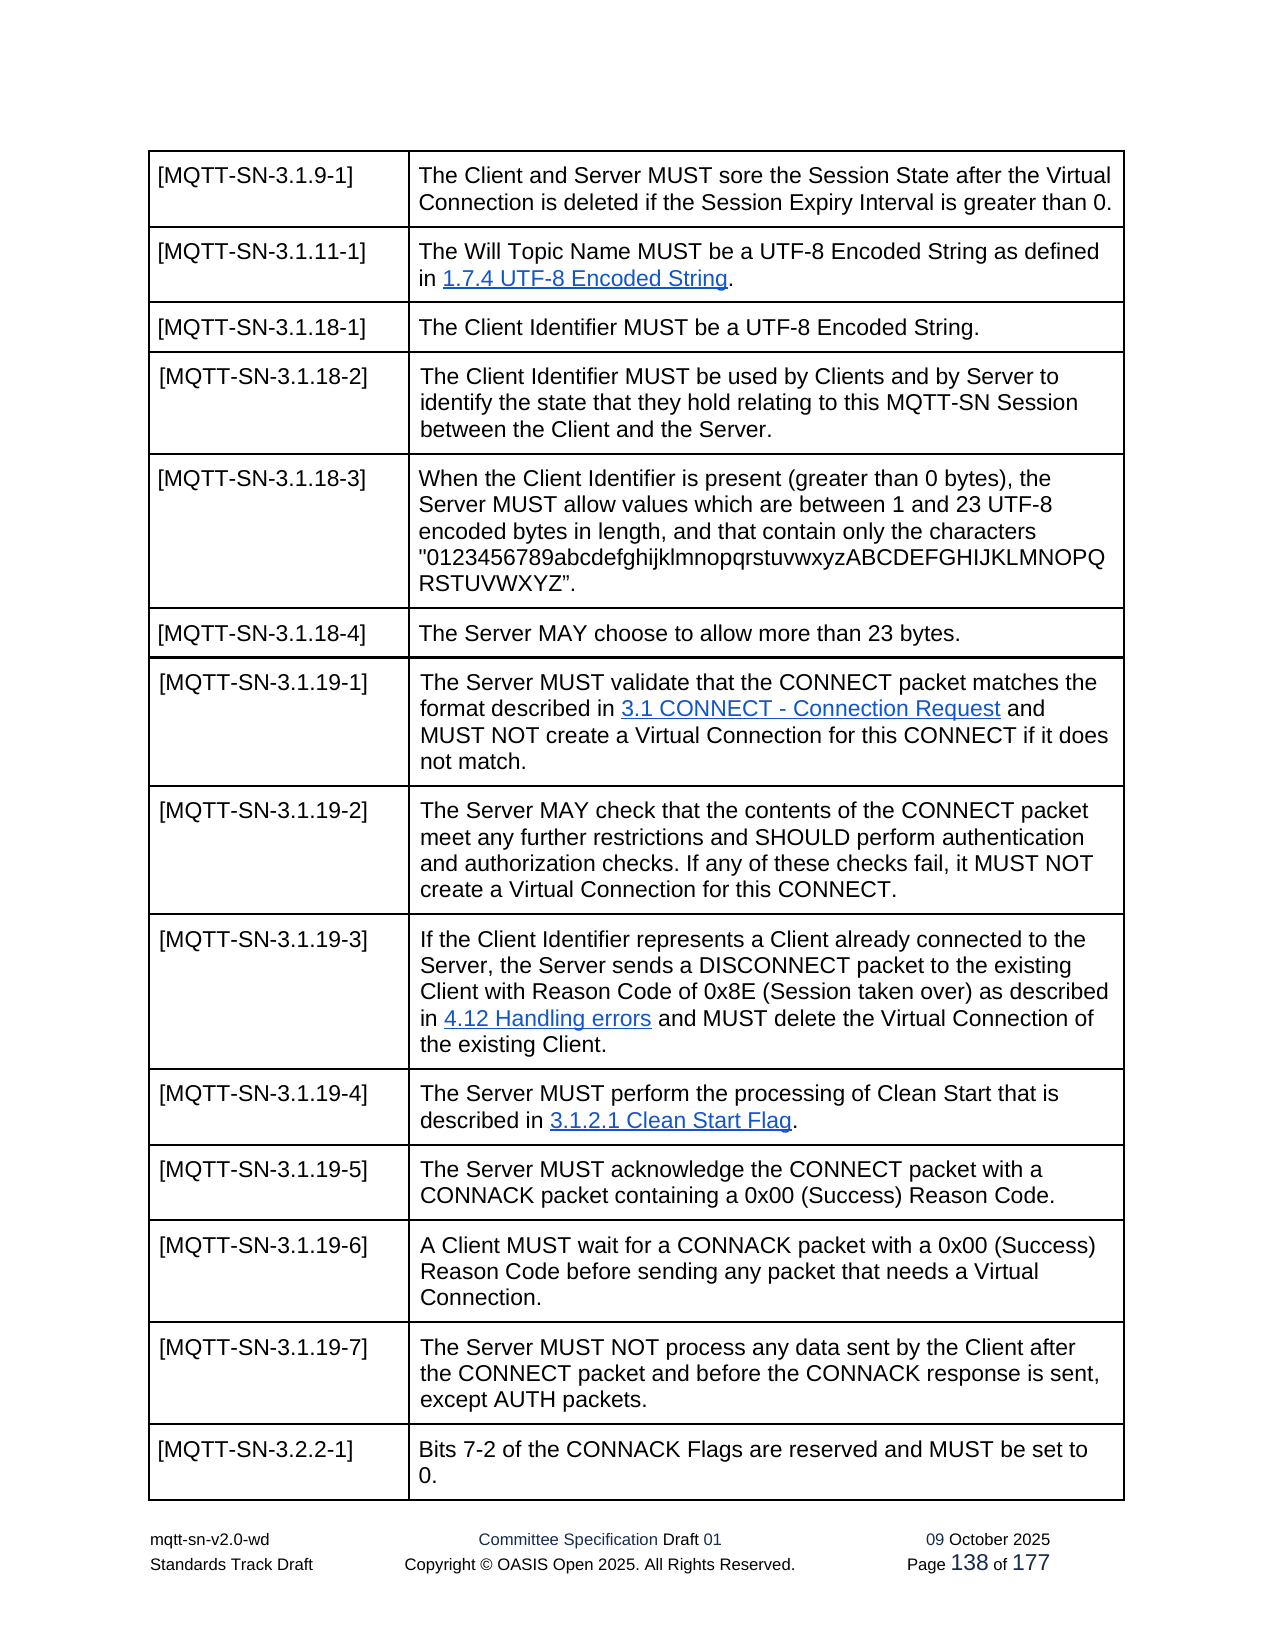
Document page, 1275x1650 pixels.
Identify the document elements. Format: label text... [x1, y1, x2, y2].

table_cell [MQTT-SN-3.1.19-3] [150, 915, 408, 1068]
table_cell The Server MUST NOT process any data sent by the Client after the CONNECT packet and before the CONNACK response is sent, except AUTH packets. [410, 1323, 1123, 1423]
table_cell [MQTT-SN-3.1.9-1] [150, 152, 408, 226]
table_cell When the Client Identifier is present (greater than 0 bytes), the Server MUST allow values which are between 1 and 23 UTF-8 encoded bytes in length, and that contain only the characters "0123456789abcdefghijklmnopqrstuvwxyzABCDEFGHIJKLMNOPQRSTUVWXYZ”. [410, 455, 1123, 607]
table_cell [MQTT-SN-3.1.18-4] [150, 609, 408, 656]
table_cell A Client MUST wait for a CONNACK packet with a 0x00 (Success) Reason Code before sending any packet that needs a Virtual Connection. [410, 1221, 1123, 1321]
table_cell The Server MAY check that the contents of the CONNECT packet meet any further restrictions and SHOULD perform authentication and authorization checks. If any of these checks fail, it MUST NOT create a Virtual Connection for this CONNECT. [410, 787, 1123, 913]
table_cell [MQTT-SN-3.1.19-1] [150, 659, 408, 785]
table_cell The Client and Server MUST sore the Session State after the Virtual Connection is deleted if the Session Expiry Interval is greater than 0. [410, 152, 1123, 226]
table_cell The Client Identifier MUST be used by Clients and by Server to identify the state that they hold relating to this MQTT-SN Session between the Client and the Server. [410, 353, 1123, 452]
table_cell The Server MUST perform the processing of Clean Start that is described in 3.1.2.1 Clean Start Flag. [410, 1070, 1123, 1143]
table_cell [MQTT-SN-3.1.19-2] [150, 787, 408, 913]
table_cell [MQTT-SN-3.1.18-1] [150, 303, 408, 351]
table_cell [MQTT-SN-3.1.18-3] [150, 455, 408, 607]
table_cell [MQTT-SN-3.1.19-4] [150, 1070, 408, 1143]
table_cell [MQTT-SN-3.1.18-2] [150, 353, 408, 452]
table_cell The Will Topic Name MUST be a UTF-8 Encoded String as defined in 1.7.4 UTF-8 Encoded String. [410, 228, 1123, 301]
table_cell The Server MAY choose to allow more than 23 bytes. [410, 609, 1123, 656]
table_cell [MQTT-SN-3.1.19-6] [150, 1221, 408, 1321]
table_cell If the Client Identifier represents a Client already connected to the Server, the Server sends a DISCONNECT packet to the existing Client with Reason Code of 0x8E (Session taken over) as described in 4.12 Handling errors and MUST delete the Virtual Connection of the existing Client. [410, 915, 1123, 1068]
table_cell [MQTT-SN-3.1.19-5] [150, 1146, 408, 1219]
table_cell Bits 7-2 of the CONNACK Flags are reserved and MUST be set to 0. [410, 1425, 1123, 1499]
table_cell [MQTT-SN-3.1.19-7] [150, 1323, 408, 1423]
table_cell [MQTT-SN-3.2.2-1] [150, 1425, 408, 1499]
table_cell The Server MUST acknowledge the CONNECT packet with a CONNACK packet containing a 0x00 (Success) Reason Code. [410, 1146, 1123, 1219]
table_cell The Server MUST validate that the CONNECT packet matches the format described in 3.1 CONNECT - Connection Request and MUST NOT create a Virtual Connection for this CONNECT if it does not match. [410, 659, 1123, 785]
table_cell [MQTT-SN-3.1.11-1] [150, 228, 408, 301]
table_cell The Client Identifier MUST be a UTF-8 Encoded String. [410, 303, 1123, 351]
